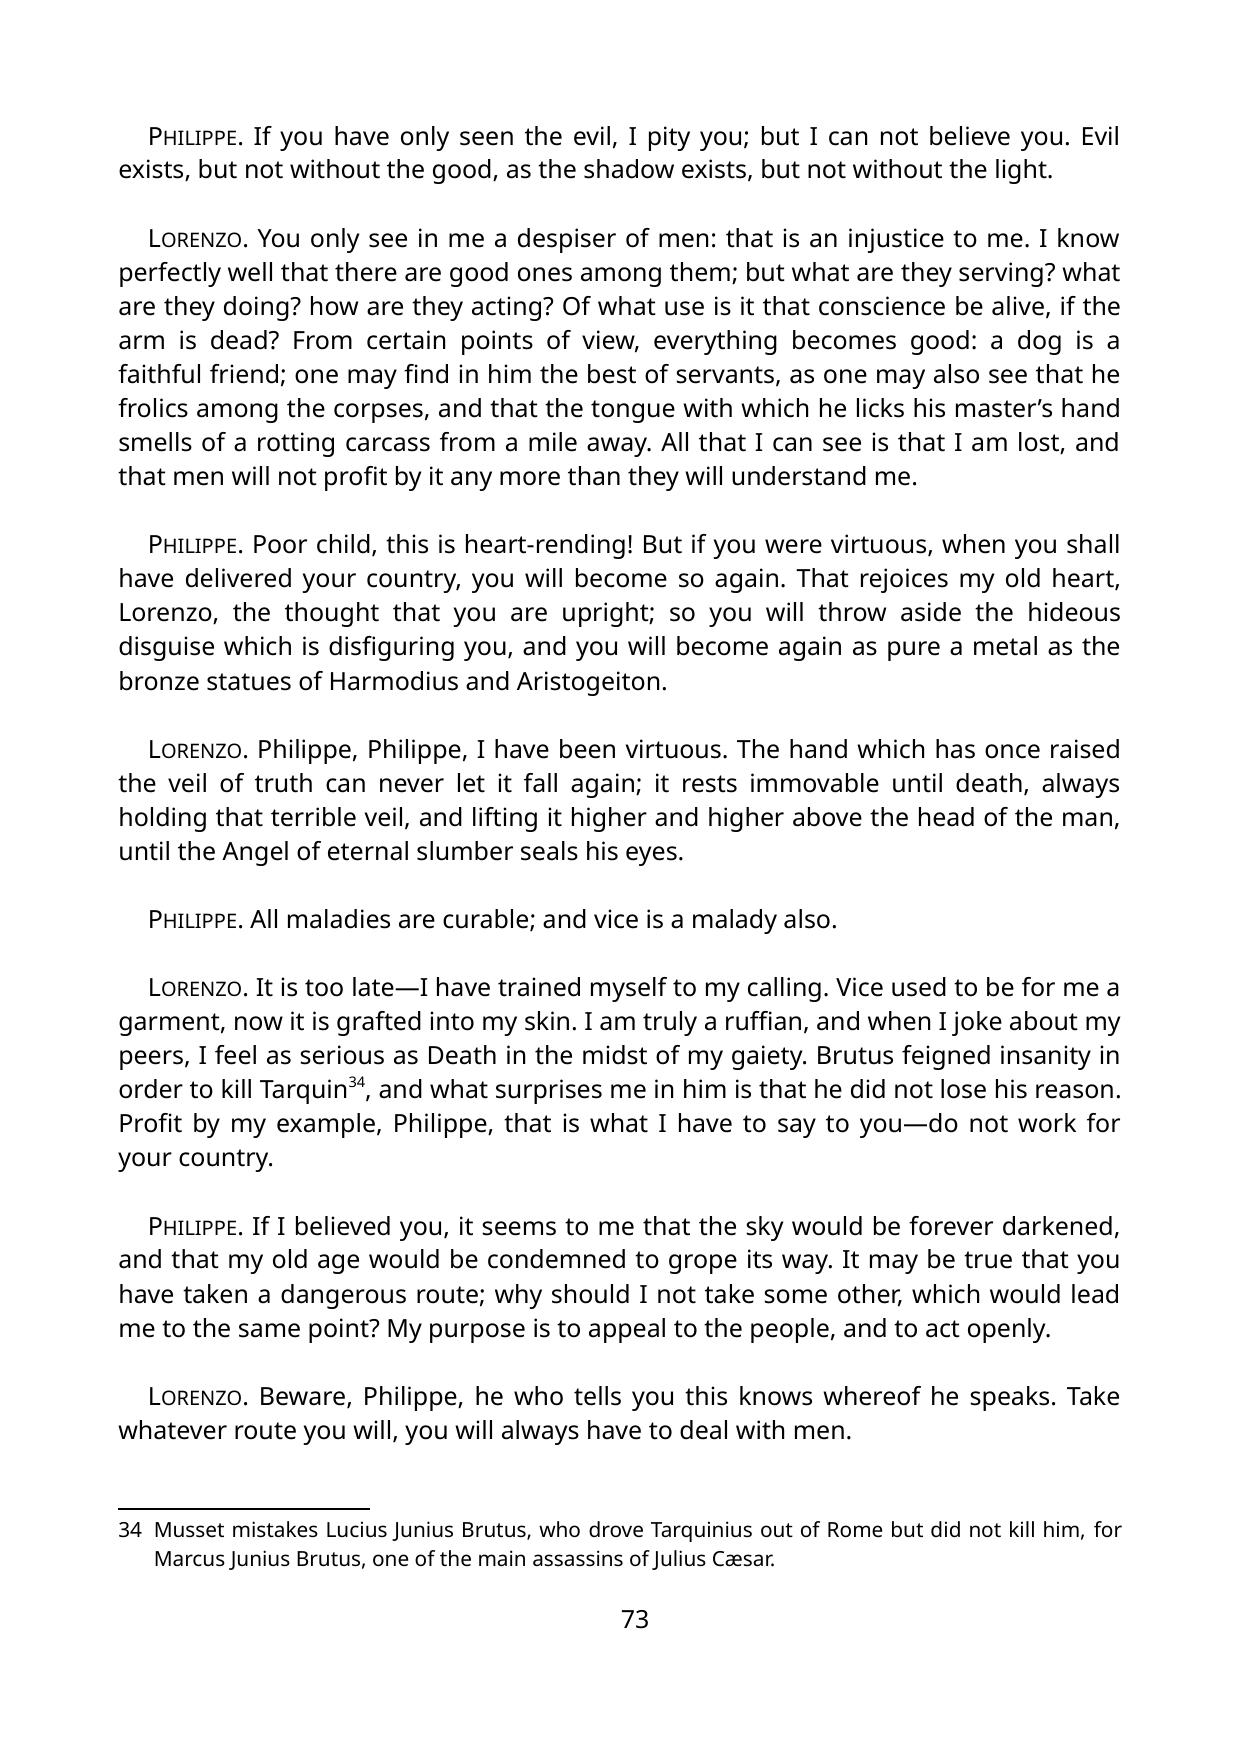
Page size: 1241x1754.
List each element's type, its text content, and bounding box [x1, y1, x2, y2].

text Lorenzo. Beware, Philippe, he who tells you this knows whereof he speaks. Take whatever route you will, you will always have to deal with men. [118, 1378, 1122, 1447]
text Lorenzo. You only see in me a despiser of men: that is an injustice to me. I know perfectly well that there are good ones among them; but what are they serving? what are they doing? how are they acting? Of what use is it that conscience be alive, if the arm is dead? From certain points of view, everything becomes good: a dog is a faithful friend; one may find in him the best of servants, as one may also see that he frolics among the corpses, and that the tongue with which he licks his master’s hand smells of a rotting carcass from a mile away. All that I can see is that I am lost, and that men will not profit by it any more than they will understand me. [118, 220, 1122, 493]
text Philippe. Poor child, this is heart-rending! But if you were virtuous, when you shall have delivered your country, you will become so again. That rejoices my old heart, Lorenzo, the thought that you are upright; so you will throw aside the hideous disguise which is disfiguring you, and you will become again as pure a metal as the bronze statues of Harmodius and Aristogeiton. [118, 527, 1122, 697]
text Lorenzo. It is too late—I have trained myself to my calling. Vice used to be for me a garment, now it is grafted into my skin. I am truly a ruffian, and when I joke about my peers, I feel as serious as Death in the midst of my gaiety. Brutus feigned insanity in order to kill Tarquin, and what surprises me in him is that he did not lose his reason. Profit by my example, Philippe, that is what I have to say to you—do not work for your country. [118, 970, 1122, 1174]
text Philippe. If you have only seen the evil, I pity you; but I can not believe you. Evil exists, but not without the good, as the shadow exists, but not without the light. [118, 118, 1122, 186]
text Philippe. If I believed you, it seems to me that the sky would be forever darkened, and that my old age would be condemned to grope its way. It may be true that you have taken a dangerous route; why should I not take some other, which would lead me to the same point? My purpose is to appeal to the people, and to act openly. [118, 1208, 1122, 1344]
text Lorenzo. Philippe, Philippe, I have been virtuous. The hand which has once raised the veil of truth can never let it fall again; it rests immovable until death, always holding that terrible veil, and lifting it higher and higher above the head of the man, until the Angel of eternal slumber seals his eyes. [118, 731, 1122, 867]
text Philippe. All maladies are curable; and vice is a malady also. [118, 902, 1122, 936]
text Musset mistakes Lucius Junius Brutus, who drove Tarquinius out of Rome but did not kill him, for Marcus Junius Brutus, one of the main assassins of Julius Cæsar. [118, 1515, 1122, 1572]
